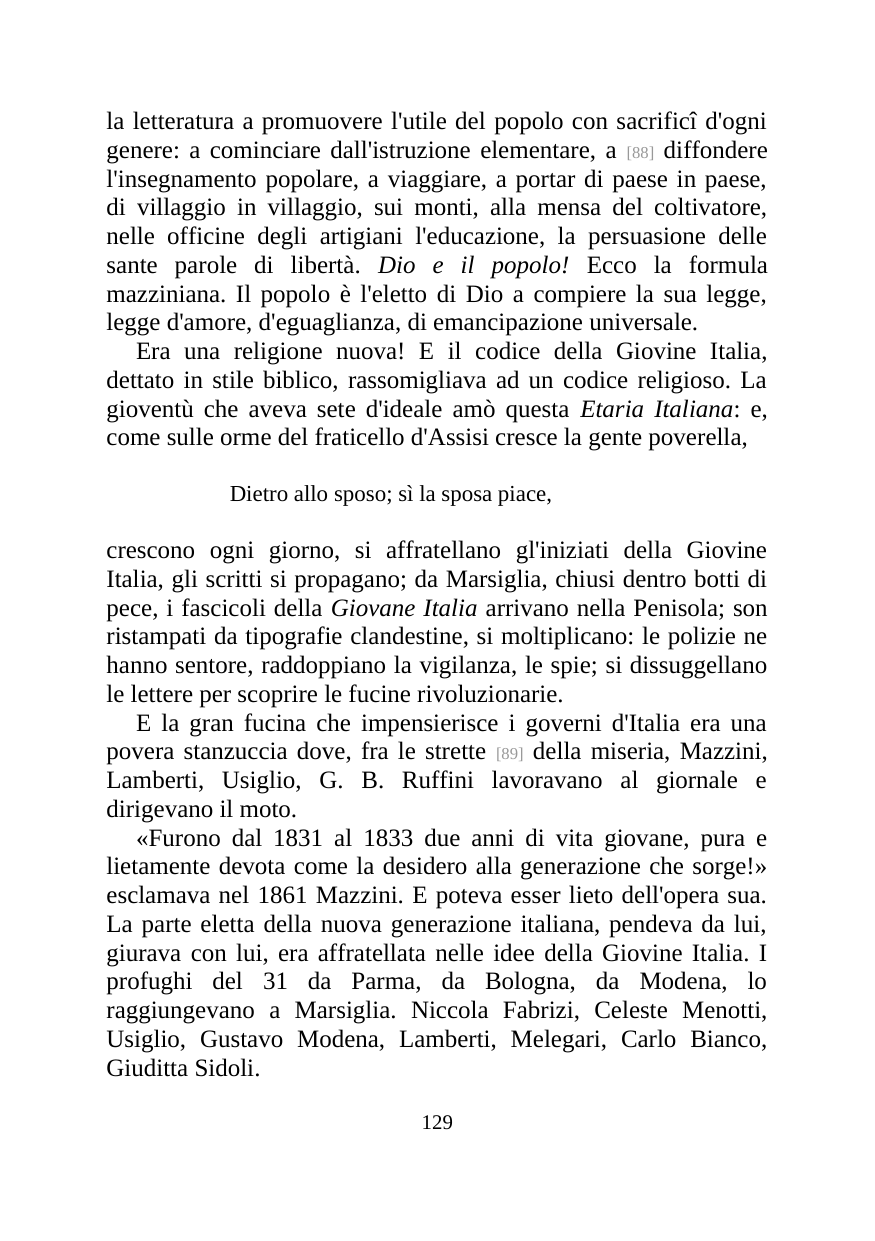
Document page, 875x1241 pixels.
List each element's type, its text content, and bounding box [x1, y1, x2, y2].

text la letteratura a promuovere l'utile del popolo con sacrificî d'ogni genere: a cominciare dall'istruzione elementare, a [88] diffondere l'insegnamento popolare, a viaggiare, a portar di paese in paese, di villaggio in villaggio, sui monti, alla mensa del coltivatore, nelle officine degli artigiani l'educazione, la persuasione delle sante parole di libertà. Dio e il popolo! Ecco la formula mazziniana. Il popolo è l'eletto di Dio a compiere la sua legge, legge d'amore, d'eguaglianza, di emancipazione universale. [106, 106, 768, 336]
text Era una religione nuova! E il codice della Giovine Italia, dettato in stile biblico, rassomigliava ad un codice religioso. La gioventù che aveva sete d'ideale amò questa Etaria Italiana: e, come sulle orme del fraticello d'Assisi cresce la gente poverella, [106, 336, 768, 451]
text crescono ogni giorno, si affratellano gl'iniziati della Giovine Italia, gli scritti si propagano; da Marsiglia, chiusi dentro botti di pece, i fascicoli della Giovane Italia arrivano nella Penisola; son ristampati da tipografie clandestine, si moltiplicano: le polizie ne hanno sentore, raddoppiano la vigilanza, le spie; si dissuggellano le lettere per scoprire le fucine rivoluzionarie. [106, 535, 768, 708]
text E la gran fucina che impensierisce i governi d'Italia era una povera stanzuccia dove, fra le strette [89] della miseria, Mazzini, Lamberti, Usiglio, G. B. Ruffini lavoravano al giornale e dirigevano il moto. [106, 708, 768, 823]
text «Furono dal 1831 al 1833 due anni di vita giovane, pura e lietamente devota come la desidero alla generazione che sorge!» esclamava nel 1861 Mazzini. E poteva esser lieto dell'opera sua. La parte eletta della nuova generazione italiana, pendeva da lui, giurava con lui, era affratellata nelle idee della Giovine Italia. I profughi del 31 da Parma, da Bologna, da Modena, lo raggiungevano a Marsiglia. Niccola Fabrizi, Celeste Menotti, Usiglio, Gustavo Modena, Lamberti, Melegari, Carlo Bianco, Giuditta Sidoli. [106, 823, 768, 1081]
text Dietro allo sposo; sì la sposa piace, [200, 480, 768, 506]
